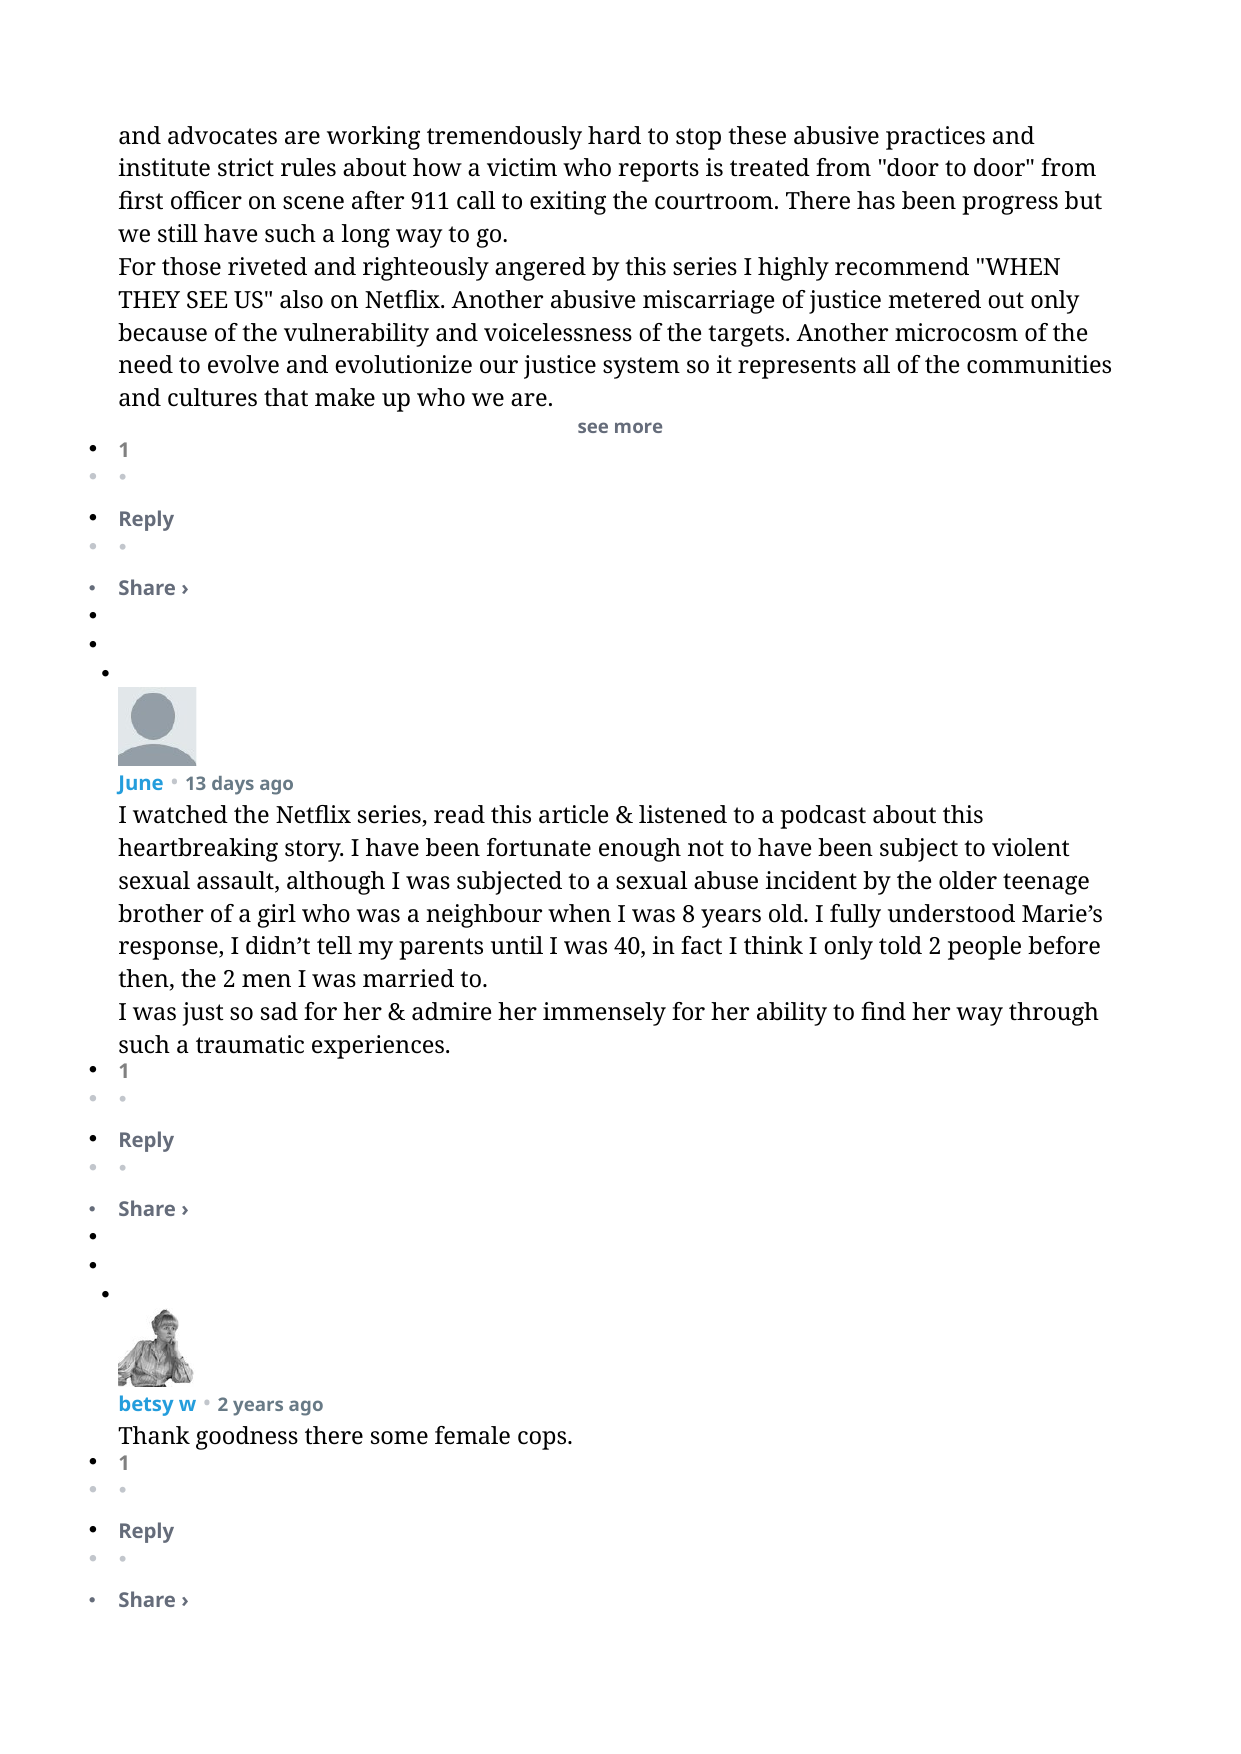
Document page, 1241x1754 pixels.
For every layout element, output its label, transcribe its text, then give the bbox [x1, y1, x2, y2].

list • [118, 462, 1111, 491]
list • [118, 1544, 1111, 1573]
list and advocates are working tremendously hard to stop these abusive practices and institute strict rules about how a victim who reports is treated from "door to door" from first officer on scene after 911 call to exiting the courtroom. There has been progress but we still have such a long way to go. For those riveted and righteously angered by this series I highly recommend "WHEN THEY SEE US" also on Netflix. Another abusive miscarriage of justice metered out only because of the vulnerability and voicelessness of the targets. Another microcosm of the need to evolve and evolutionize our justice system so it represents all of the communities and cultures that make up who we are. [118, 118, 1122, 413]
list 1 [118, 439, 1111, 462]
list Reply [118, 1125, 1111, 1153]
list 1 [118, 1060, 1111, 1084]
picture [118, 687, 197, 766]
list June • 13 days ago [118, 766, 1122, 798]
picture [118, 1308, 197, 1387]
list • [118, 1153, 1111, 1182]
list Share › [118, 1586, 1122, 1614]
list see more [118, 413, 1122, 439]
list Reply [118, 504, 1111, 532]
list betsy w • 2 years ago [118, 1387, 1122, 1419]
list • [118, 1475, 1111, 1504]
list • [118, 1084, 1111, 1112]
list Share › [118, 1195, 1122, 1222]
list Thank goodness there some female cops. [118, 1419, 1122, 1452]
list • [118, 532, 1111, 561]
list 1 [118, 1452, 1111, 1475]
list Share › [118, 573, 1122, 601]
list I watched the Netflix series, read this article & listened to a podcast about this heartbreaking story. I have been fortunate enough not to have been subject to violent sexual assault, although I was subjected to a sexual abuse incident by the older teenage brother of a girl who was a neighbour when I was 8 years old. I fully understood Marie’s response, I didn’t tell my parents until I was 40, in fact I think I only told 2 people before then, the 2 men I was married to. I was just so sad for her & admire her immensely for her ability to find her way through such a traumatic experiences. [118, 798, 1122, 1060]
list Reply [118, 1517, 1111, 1544]
